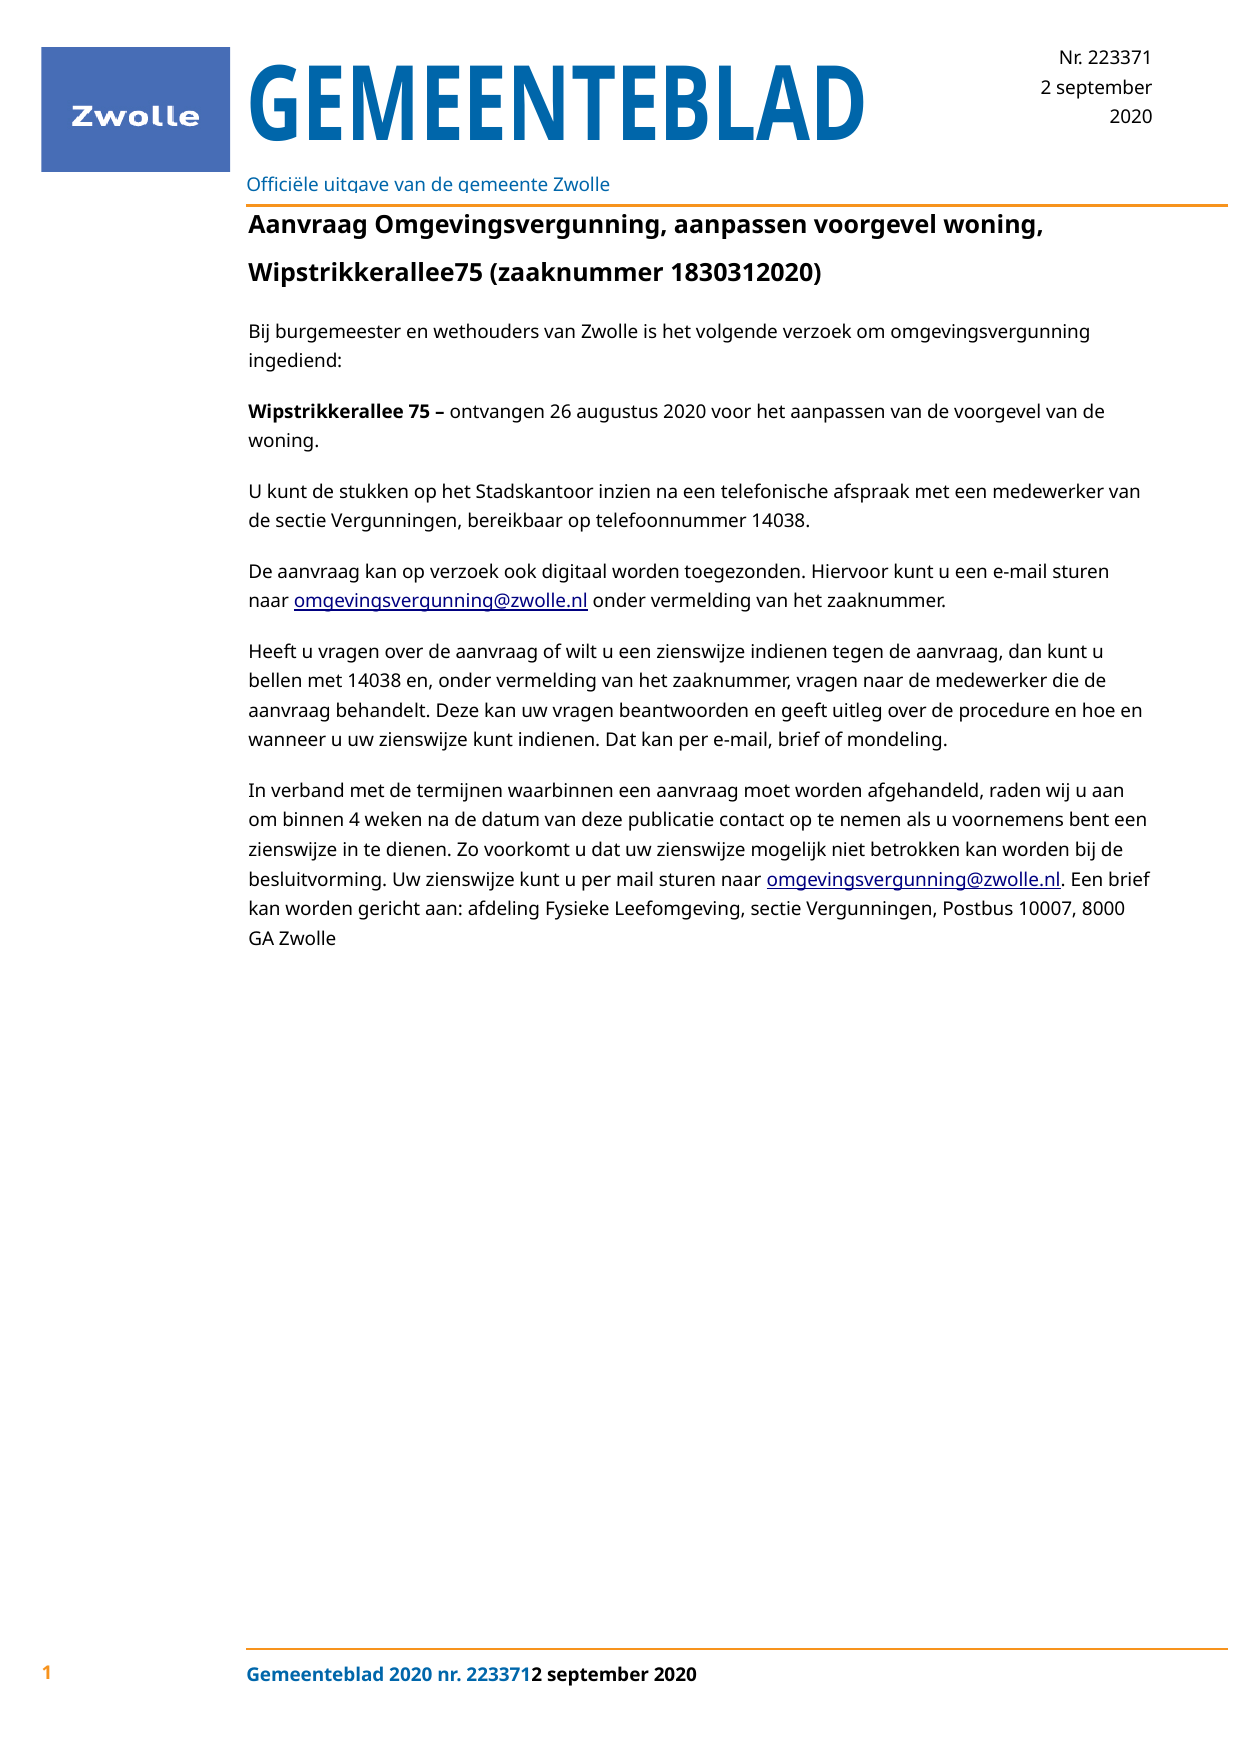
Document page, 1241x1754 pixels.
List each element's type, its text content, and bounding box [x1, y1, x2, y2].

picture [41, 47, 231, 172]
text Heeft u vragen over de aanvraag of wilt u een zienswijze indienen tegen de aanvraag, dan kunt u bellen met 14038 en, onder vermelding van het zaaknummer, vragen naar de medewerker die de aanvraag behandelt. Deze kan uw vragen beantwoorden en geeft uitleg over de procedure en hoe en wanneer u uw zienswijze kunt indienen. Dat kan per e-mail, brief of mondeling. [248, 638, 1152, 752]
text U kunt de stukken op het Stadskantoor inzien na een telefonische afspraak met een medewerker van de sectie Vergunningen, bereikbaar op telefoonnummer 14038. [248, 478, 1152, 533]
text In verband met de termijnen waarbinnen een aanvraag moet worden afgehandeld, raden wij u aan om binnen 4 weken na de datum van deze publicatie contact op te nemen als u voornemens bent een zienswijze in te dienen. Zo voorkomt u dat uw zienswijze mogelijk niet betrokken kan worden bij de besluitvorming. Uw zienswijze kunt u per mail sturen naar omgevingsvergunning@zwolle.nl. Een brief kan worden gericht aan: afdeling Fysieke Leefomgeving, sectie Vergunningen, Postbus 10007, 8000 GA Zwolle [248, 777, 1152, 951]
text Aanvraag Omgevingsvergunning, aanpassen voorgevel woning, Wipstrikkerallee75 (zaaknummer 1830312020) [248, 207, 1152, 288]
text De aanvraag kan op verzoek ook digitaal worden toegezonden. Hiervoor kunt u een e-mail sturen naar omgevingsvergunning@zwolle.nl onder vermelding van het zaaknummer. [248, 558, 1152, 613]
text Wipstrikkerallee 75 – ontvangen 26 augustus 2020 voor het aanpassen van de voorgevel van de woning. [248, 398, 1152, 453]
text Bij burgemeester en wethouders van Zwolle is het volgende verzoek om omgevingsvergunning ingediend: [248, 318, 1152, 373]
